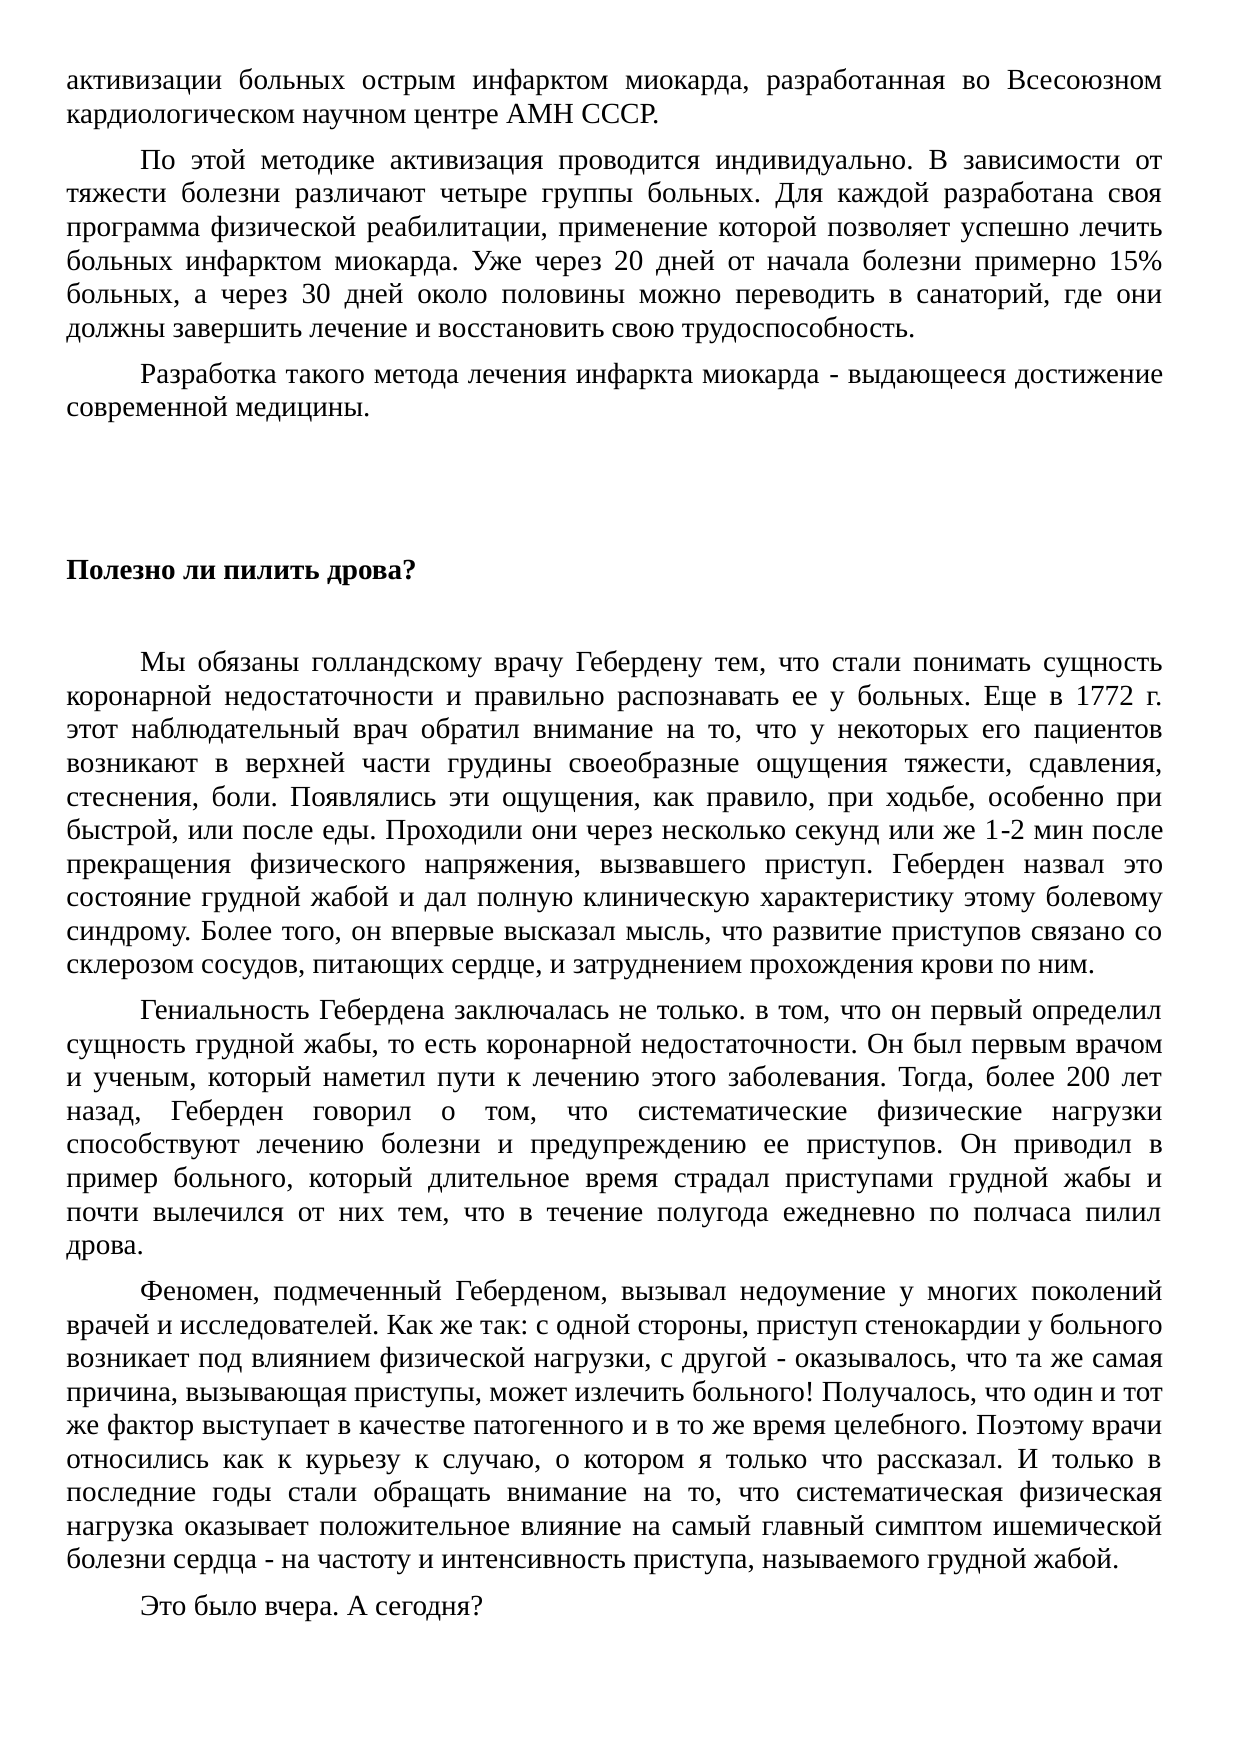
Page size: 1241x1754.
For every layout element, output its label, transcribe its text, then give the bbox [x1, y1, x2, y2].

text Гениальность Гебердена заключалась не только. в том, что он первый определил сущность грудной жабы, то есть коронарной недостаточности. Он был первым врачом и ученым, который наметил пути к лечению этого заболевания. Тогда, более 200 лет назад, Геберден говорил о том, что систематические физические нагрузки способствуют лечению болезни и предупреждению ее приступов. Он приводил в пример больного, который длительное время страдал приступами грудной жабы и почти вылечился от них тем, что в течение полугода ежедневно по полчаса пилил дрова. [66, 992, 1163, 1261]
text По этой методике активизация проводится индивидуально. В зависимости от тяжести болезни различают четыре группы больных. Для каждой разработана своя программа физической реабилитации, применение которой позволяет успешно лечить больных инфарктом миокарда. Уже через 20 дней от начала болезни примерно 15% больных, а через 30 дней около половины можно переводить в санаторий, где они должны завершить лечение и восстановить свою трудоспособность. [66, 142, 1163, 343]
text активизации больных острым инфарктом миокарда, разработанная во Всесоюзном кардиологическом научном центре АМН СССР. [66, 62, 1163, 129]
text Мы обязаны голландскому врачу Гебердену тем, что стали понимать сущность коронарной недостаточности и правильно распознавать ее у больных. Еще в 1772 г. этот наблюдательный врач обратил внимание на то, что у некоторых его пациентов возникают в верхней части грудины своеобразные ощущения тяжести, сдавления, стеснения, боли. Появлялись эти ощущения, как правило, при ходьбе, особенно при быстрой, или после еды. Проходили они через несколько секунд или же 1‑2 мин после прекращения физического напряжения, вызвавшего приступ. Геберден назвал это состояние грудной жабой и дал полную клиническую характеристику этому болевому синдрому. Более того, он впервые высказал мысль, что развитие приступов связано со склерозом сосудов, питающих сердце, и затруднением прохождения крови по ним. [66, 644, 1163, 980]
text Феномен, подмеченный Геберденом, вызывал недоумение у многих поколений врачей и исследователей. Как же так: с одной стороны, приступ стенокардии у больного возникает под влиянием физической нагрузки, с другой ‑ оказывалось, что та же самая причина, вызывающая приступы, может излечить больного! Получалось, что один и тот же фактор выступает в качестве патогенного и в то же время целебного. Поэтому врачи относились как к курьезу к случаю, о котором я только что рассказал. И только в последние годы стали обращать внимание на то, что систематическая физическая нагрузка оказывает положительное влияние на самый главный симптом ишемической болезни сердца ‑ на частоту и интенсивность приступа, называемого грудной жабой. [66, 1273, 1163, 1575]
subtitle Полезно ли пилить дрова? [66, 552, 1163, 586]
text Это было вчера. А сегодня? [66, 1588, 1163, 1621]
text Разработка такого метода лечения инфаркта миокарда ‑ выдающееся достижение современной медицины. [66, 356, 1163, 423]
